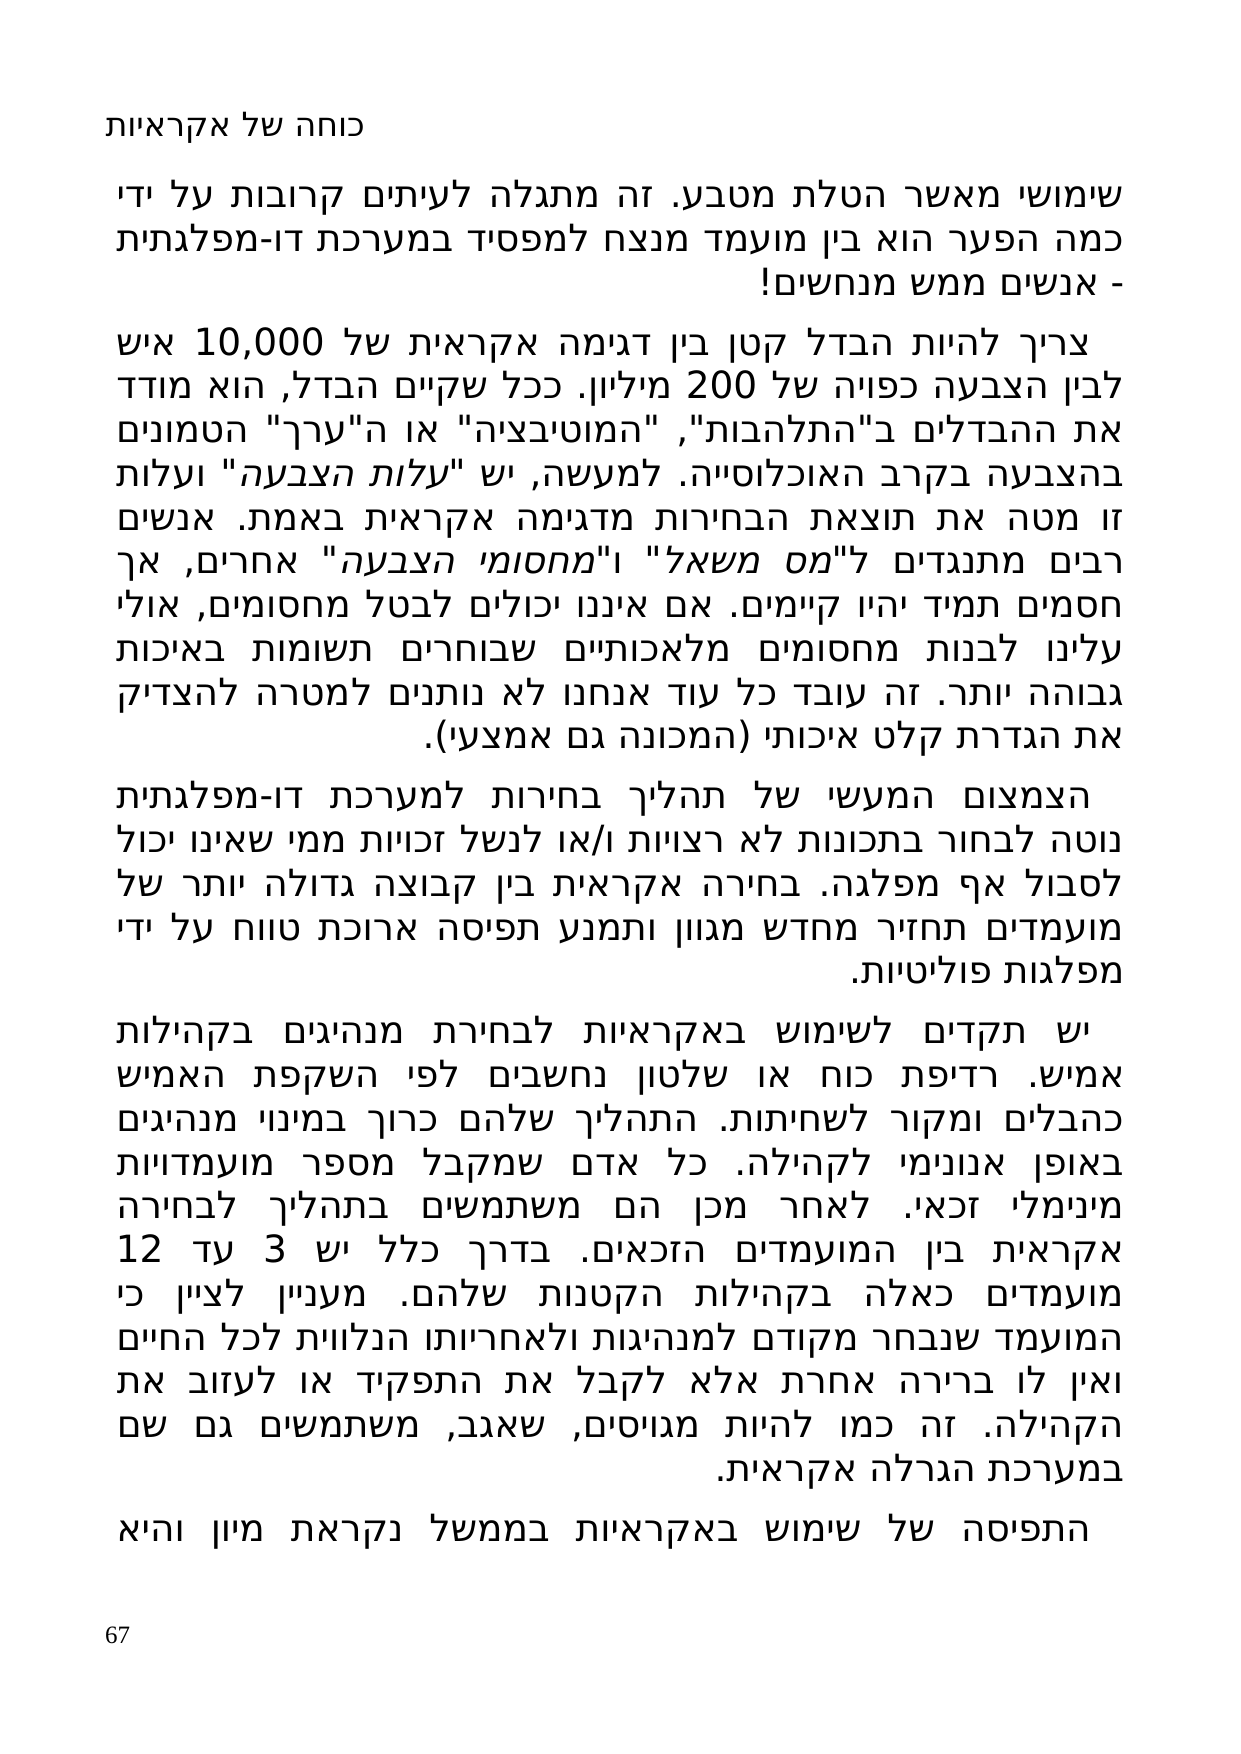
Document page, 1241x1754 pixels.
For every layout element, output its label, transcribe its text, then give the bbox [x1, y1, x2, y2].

text יש תקדים לשימוש באקראיות לבחירת מנהיגים בקהילות אמיש. רדיפת כוח או שלטון נחשבים לפי השקפת האמיש כהבלים ומקור לשחיתות. התהליך שלהם כרוך במינוי מנהיגים באופן אנונימי לקהילה. כל אדם שמקבל מספר מועמדויות מינימלי זכאי. לאחר מכן הם משתמשים בתהליך לבחירה אקראית בין המועמדים הזכאים. בדרך כלל יש 3 עד 12 מועמדים כאלה בקהילות הקטנות שלהם. מעניין לציין כי המועמד שנבחר מקודם למנהיגות ולאחריותו הנלווית לכל החיים ואין לו ברירה אחרת אלא לקבל את התפקיד או לעזוב את הקהילה. זה כמו להיות מגויסים, שאגב, משתמשים גם שם במערכת הגרלה אקראית. [116, 1009, 1124, 1490]
text הצמצום המעשי של תהליך בחירות למערכת דו-מפלגתית נוטה לבחור בתכונות לא רצויות ו/או לנשל זכויות ממי שאינו יכול לסבול אף מפלגה. בחירה אקראית בין קבוצה גדולה יותר של מועמדים תחזיר מחדש מגוון ותמנע תפיסה ארוכת טווח על ידי מפלגות פוליטיות. [116, 774, 1124, 992]
text צריך להיות הבדל קטן בין דגימה אקראית של 10,000 איש לבין הצבעה כפויה של 200 מיליון. ככל שקיים הבדל, הוא מודד את ההבדלים ב"התלהבות", "המוטיבציה" או ה"ערך" הטמונים בהצבעה בקרב האוכלוסייה. למעשה, יש "עלות הצבעה" ועלות זו מטה את תוצאת הבחירות מדגימה אקראית באמת. אנשים רבים מתנגדים ל"מס משאל" ו"מחסומי הצבעה" אחרים, אך חסמים תמיד יהיו קיימים. אם איננו יכולים לבטל מחסומים, אולי עלינו לבנות מחסומים מלאכותיים שבוחרים תשומות באיכות גבוהה יותר. זה עובד כל עוד אנחנו לא נותנים למטרה להצדיק את הגדרת קלט איכותי (המכונה גם אמצעי). [116, 320, 1124, 757]
text התפיסה של שימוש באקראיות בממשל נקראת מיון והיא [116, 1506, 1124, 1550]
text שימושי מאשר הטלת מטבע. זה מתגלה לעיתים קרובות על ידי כמה הפער הוא בין מועמד מנצח למפסיד במערכת דו-מפלגתית - אנשים ממש מנחשים! [116, 172, 1124, 304]
